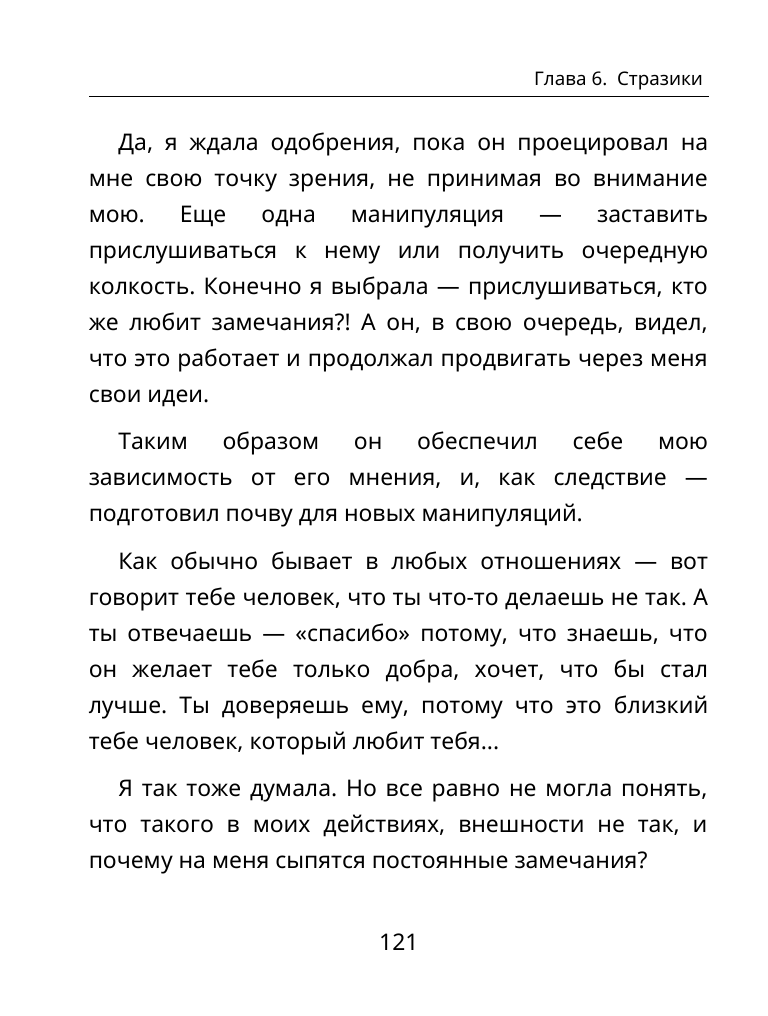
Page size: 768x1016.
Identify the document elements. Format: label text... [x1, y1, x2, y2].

text Как обычно бывает в любых отношениях — вот говорит тебе человек, что ты что-то делаешь не так. А ты отвечаешь — «спасибо» потому, что знаешь, что он желает тебе только добра, хочет, что бы стал лучше. Ты доверяешь ему, потому что это близкий тебе человек, который любит тебя... [88, 545, 709, 756]
text Да, я ждала одобрения, пока он проецировал на мне свою точку зрения, не принимая во внимание мою. Еще одна манипуляция — заставить прислушиваться к нему или получить очередную колкость. Конечно я выбрала — прислушиваться, кто же любит замечания?! А он, в свою очередь, видел, что это работает и продолжал продвигать через меня свои идеи. [88, 126, 709, 409]
text Я так тоже думала. Но все равно не могла понять, что такого в моих действиях, внешности не так, и почему на меня сыпятся постоянные замечания? [88, 772, 709, 875]
text Таким образом он обеспечил себе мою зависимость от его мнения, и, как следствие — подготовил почву для новых манипуляций. [88, 425, 709, 528]
